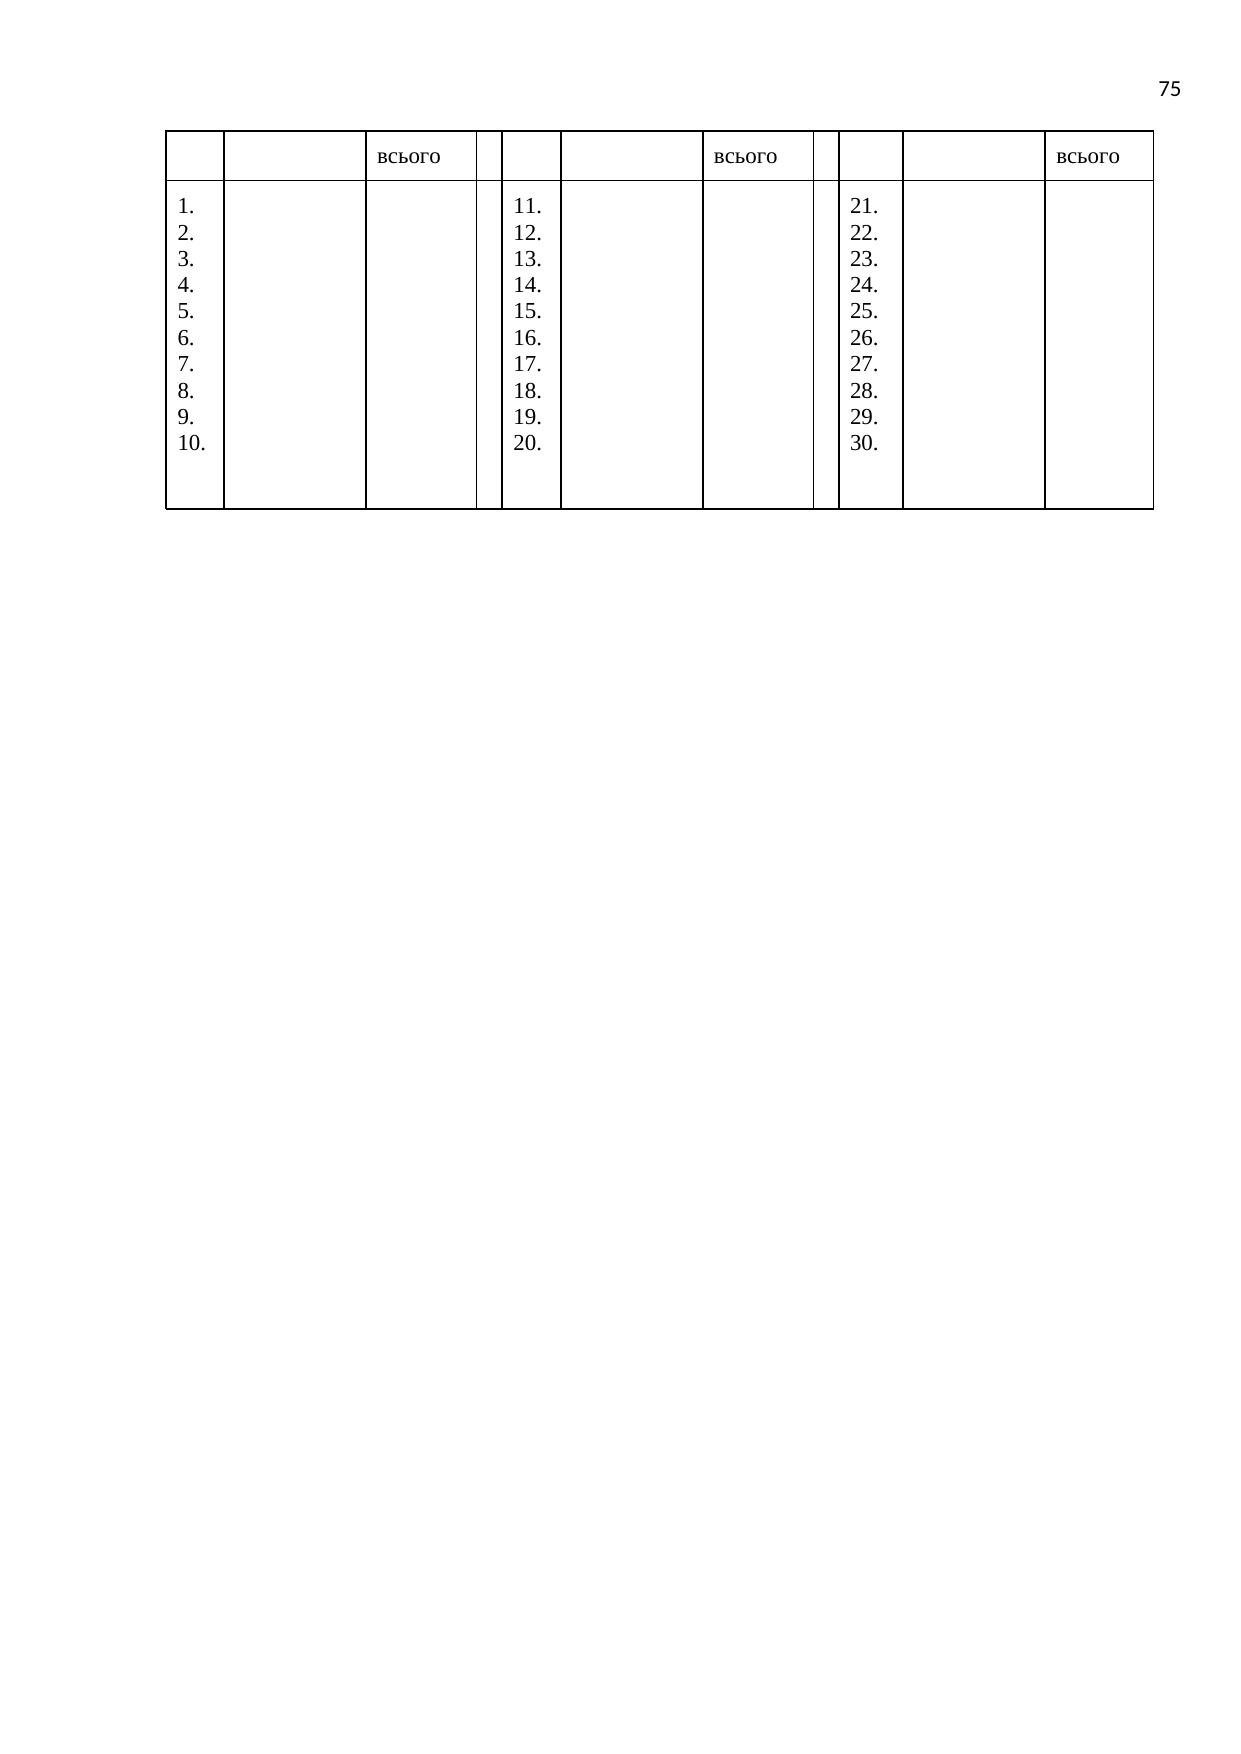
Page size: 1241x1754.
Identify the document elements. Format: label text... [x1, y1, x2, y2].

table_header [167, 132, 223, 180]
table_cell [704, 181, 813, 508]
table_cell [367, 181, 476, 508]
table_cell 21. 22. 23. 24. 25. 26. 27. 28. 29. 30. [840, 181, 902, 508]
table_cell [477, 181, 501, 508]
table_header [814, 132, 838, 180]
table_header [225, 132, 365, 180]
table_cell [814, 181, 838, 508]
table_header всього [367, 132, 476, 180]
table_header [840, 132, 902, 180]
table_header всього [704, 132, 813, 180]
table_header [904, 132, 1044, 180]
table_cell 1. 2. 3. 4. 5. 6. 7. 8. 9. 10. [167, 181, 223, 508]
table_header всього [1046, 132, 1153, 180]
table_cell [1046, 181, 1153, 508]
table_header [477, 132, 501, 180]
table_header [503, 132, 560, 180]
table_cell [225, 181, 365, 508]
table_cell [562, 181, 702, 508]
table_cell 11. 12. 13. 14. 15. 16. 17. 18. 19. 20. [503, 181, 560, 508]
table_header [562, 132, 702, 180]
table_cell [904, 181, 1044, 508]
